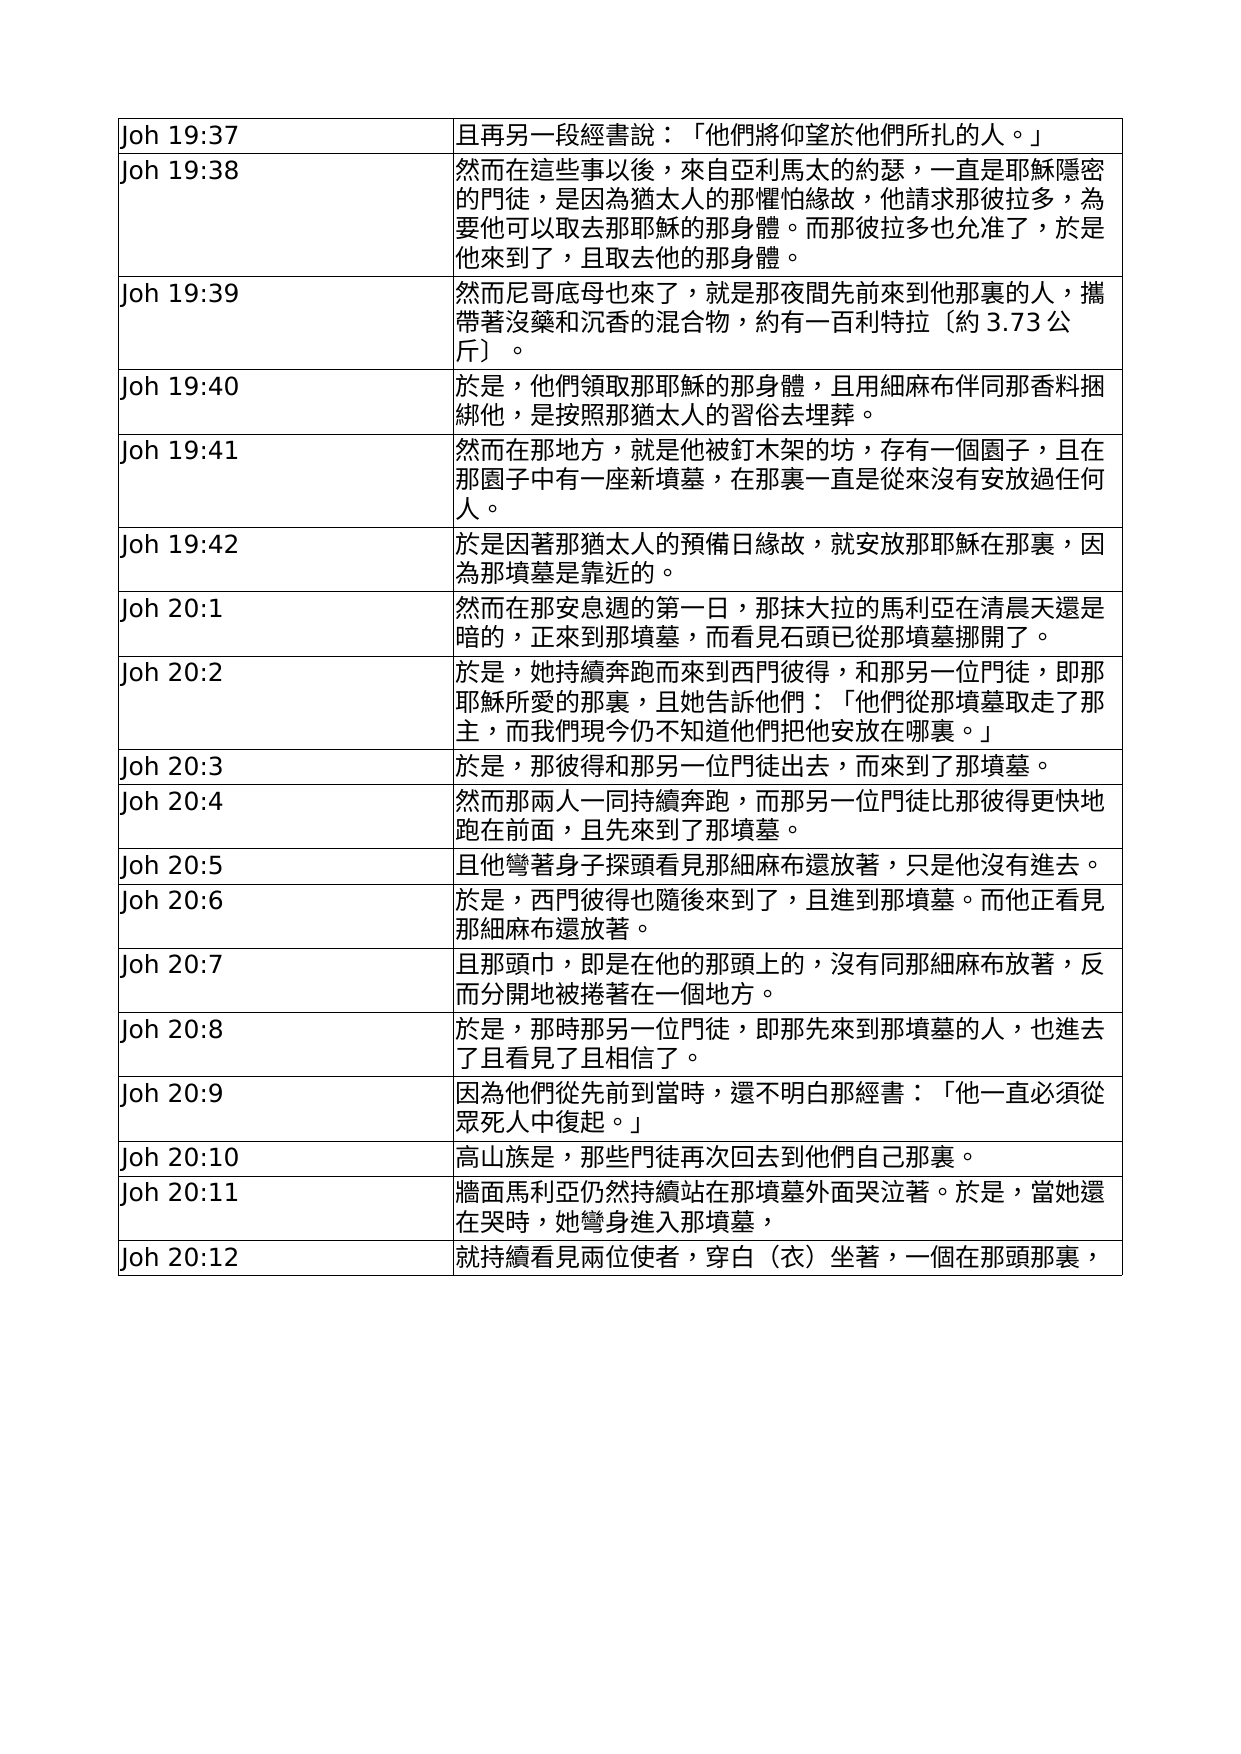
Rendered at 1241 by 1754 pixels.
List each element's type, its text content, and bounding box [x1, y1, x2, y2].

table_cell Joh 20:3 [119, 750, 453, 784]
table_cell 於是，他們領取那耶穌的那身體，且用細麻布伴同那香料捆綁他，是按照那猶太人的習俗去埋葬。 [454, 370, 1122, 433]
table_cell Joh 20:12 [119, 1241, 453, 1275]
table_cell Joh 20:9 [119, 1077, 453, 1141]
table_cell Joh 20:1 [119, 592, 453, 656]
table_cell Joh 20:7 [119, 949, 453, 1012]
table_cell Joh 20:8 [119, 1013, 453, 1076]
table_cell 然而那兩人一同持續奔跑，而那另一位門徒比那彼得更快地跑在前面，且先來到了那墳墓。 [454, 785, 1122, 848]
table_cell 且那頭巾，即是在他的那頭上的，沒有同那細麻布放著，反而分開地被捲著在一個地方。 [454, 949, 1122, 1012]
table_cell Joh 20:5 [119, 849, 453, 883]
table_cell Joh 19:42 [119, 528, 453, 591]
table_cell 高山族是，那些門徒再次回去到他們自己那裏。 [454, 1142, 1122, 1176]
table_cell 因為他們從先前到當時，還不明白那經書：「他一直必須從眾死人中復起。」 [454, 1077, 1122, 1141]
table_cell Joh 20:2 [119, 657, 453, 749]
table_cell 於是，那彼得和那另一位門徒出去，而來到了那墳墓。 [454, 750, 1122, 784]
table_cell Joh 19:41 [119, 435, 453, 527]
table_cell 於是，那時那另一位門徒，即那先來到那墳墓的人，也進去了且看見了且相信了。 [454, 1013, 1122, 1076]
table_cell 然而在那安息週的第一日，那抹大拉的馬利亞在清晨天還是暗的，正來到那墳墓，而看見石頭已從那墳墓挪開了。 [454, 592, 1122, 656]
table_cell 且再另一段經書說：「他們將仰望於他們所扎的人。」 [454, 119, 1122, 153]
table_cell 就持續看見兩位使者，穿白（衣）坐著，一個在那頭那裏， [454, 1241, 1122, 1275]
table_cell 然而在那地方，就是他被釘木架的坊，存有一個園子，且在那園子中有一座新墳墓，在那裏一直是從來沒有安放過任何人。 [454, 435, 1122, 527]
table_cell 於是因著那猶太人的預備日緣故，就安放那耶穌在那裏，因為那墳墓是靠近的。 [454, 528, 1122, 591]
table_cell Joh 19:37 [119, 119, 453, 153]
table_cell 然而在這些事以後，來自亞利馬太的約瑟，一直是耶穌隱密的門徒，是因為猶太人的那懼怕緣故，他請求那彼拉多，為要他可以取去那耶穌的那身體。而那彼拉多也允准了，於是他來到了，且取去他的那身體。 [454, 154, 1122, 276]
table_cell 牆面馬利亞仍然持續站在那墳墓外面哭泣著。於是，當她還在哭時，她彎身進入那墳墓， [454, 1177, 1122, 1240]
table_cell 然而尼哥底母也來了，就是那夜間先前來到他那裏的人，攜帶著沒藥和沉香的混合物，約有一百利特拉〔約3.73公斤〕。 [454, 277, 1122, 369]
table_cell Joh 20:11 [119, 1177, 453, 1240]
table_cell 於是，她持續奔跑而來到西門彼得，和那另一位門徒，即那耶穌所愛的那裏，且她告訴他們：「他們從那墳墓取走了那主，而我們現今仍不知道他們把他安放在哪裏。」 [454, 657, 1122, 749]
table_cell Joh 20:6 [119, 885, 453, 948]
table_cell 且他彎著身子探頭看見那細麻布還放著，只是他沒有進去。 [454, 849, 1122, 883]
table_cell Joh 19:40 [119, 370, 453, 433]
table_cell Joh 19:38 [119, 154, 453, 276]
table_cell Joh 20:4 [119, 785, 453, 848]
table_cell 於是，西門彼得也隨後來到了，且進到那墳墓。而他正看見那細麻布還放著。 [454, 885, 1122, 948]
table_cell Joh 20:10 [119, 1142, 453, 1176]
table_cell Joh 19:39 [119, 277, 453, 369]
